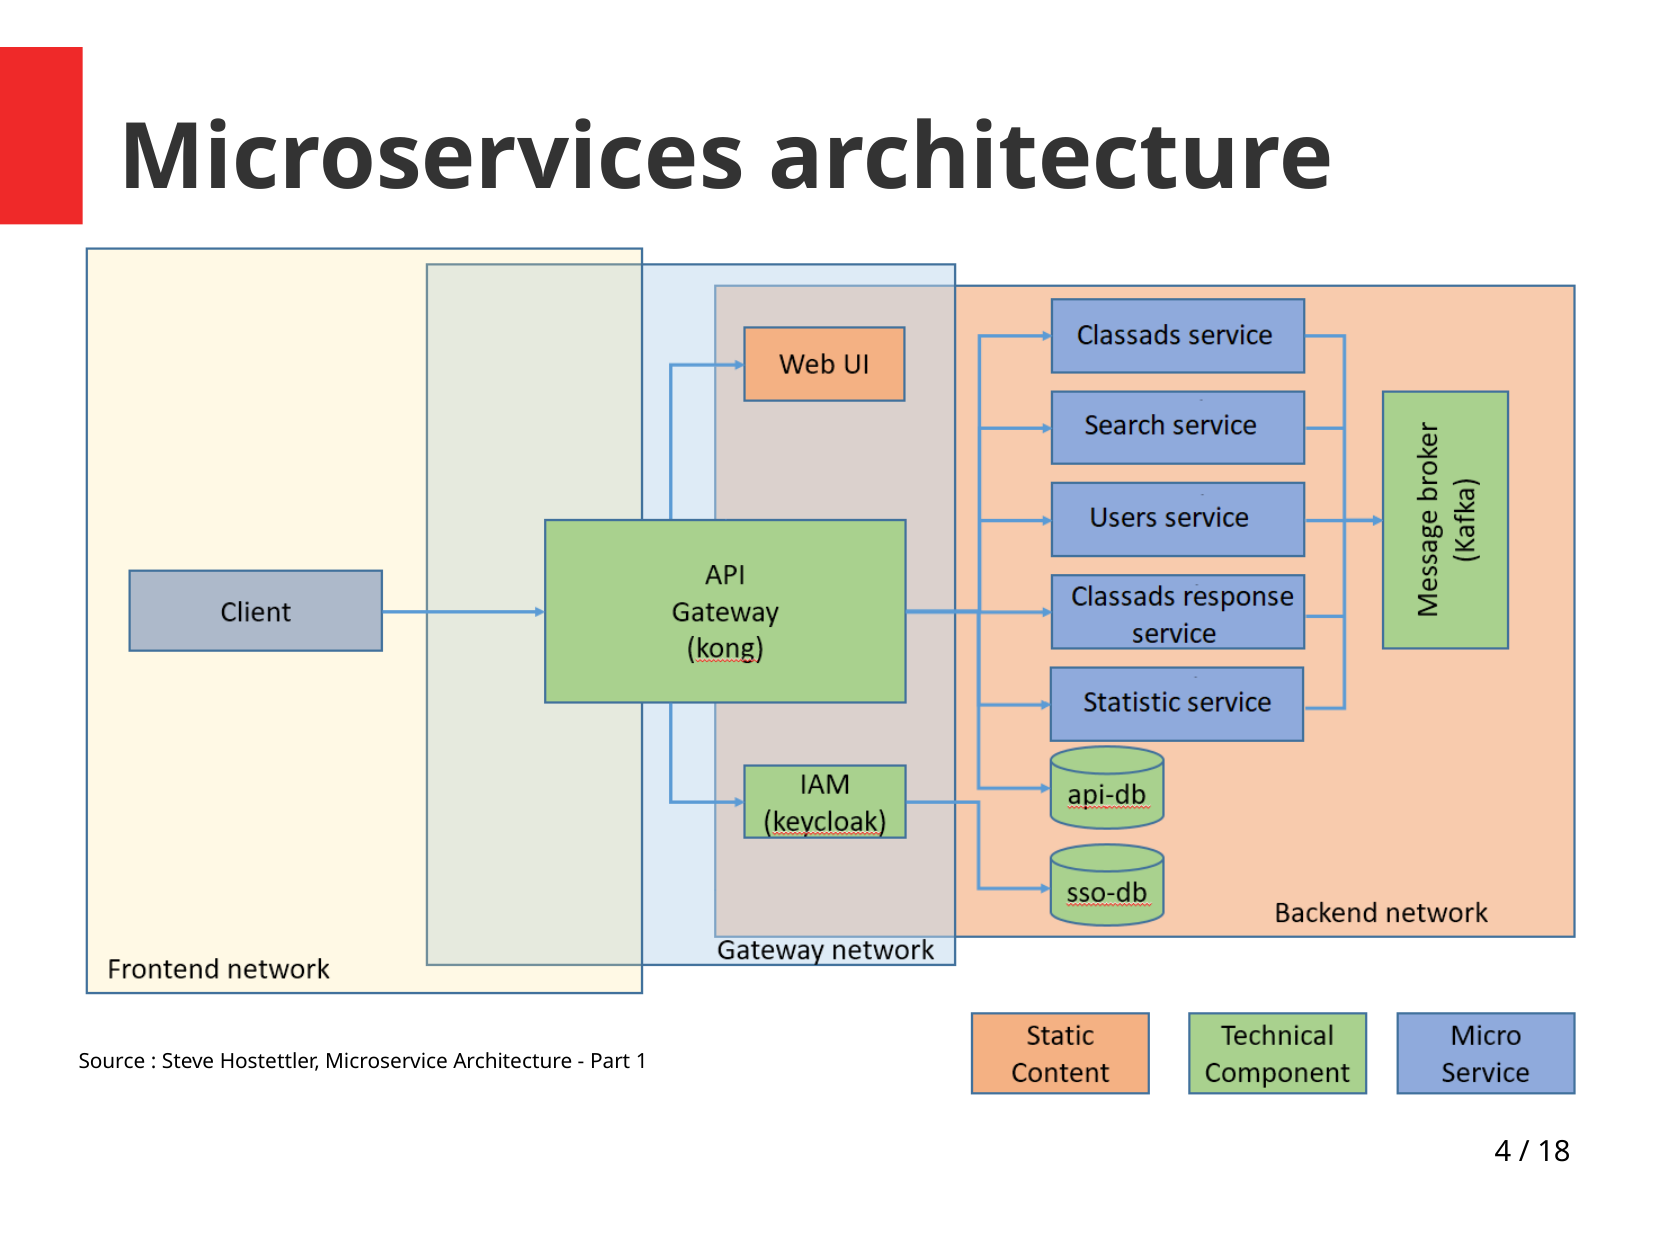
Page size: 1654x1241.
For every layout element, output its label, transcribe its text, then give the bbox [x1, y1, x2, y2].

text_box Source : Steve Hostettler, Microservice Architecture - Part 1 [47, 1039, 910, 1182]
picture [70, 225, 1632, 1099]
title Microservices architecture [118, 49, 1571, 225]
